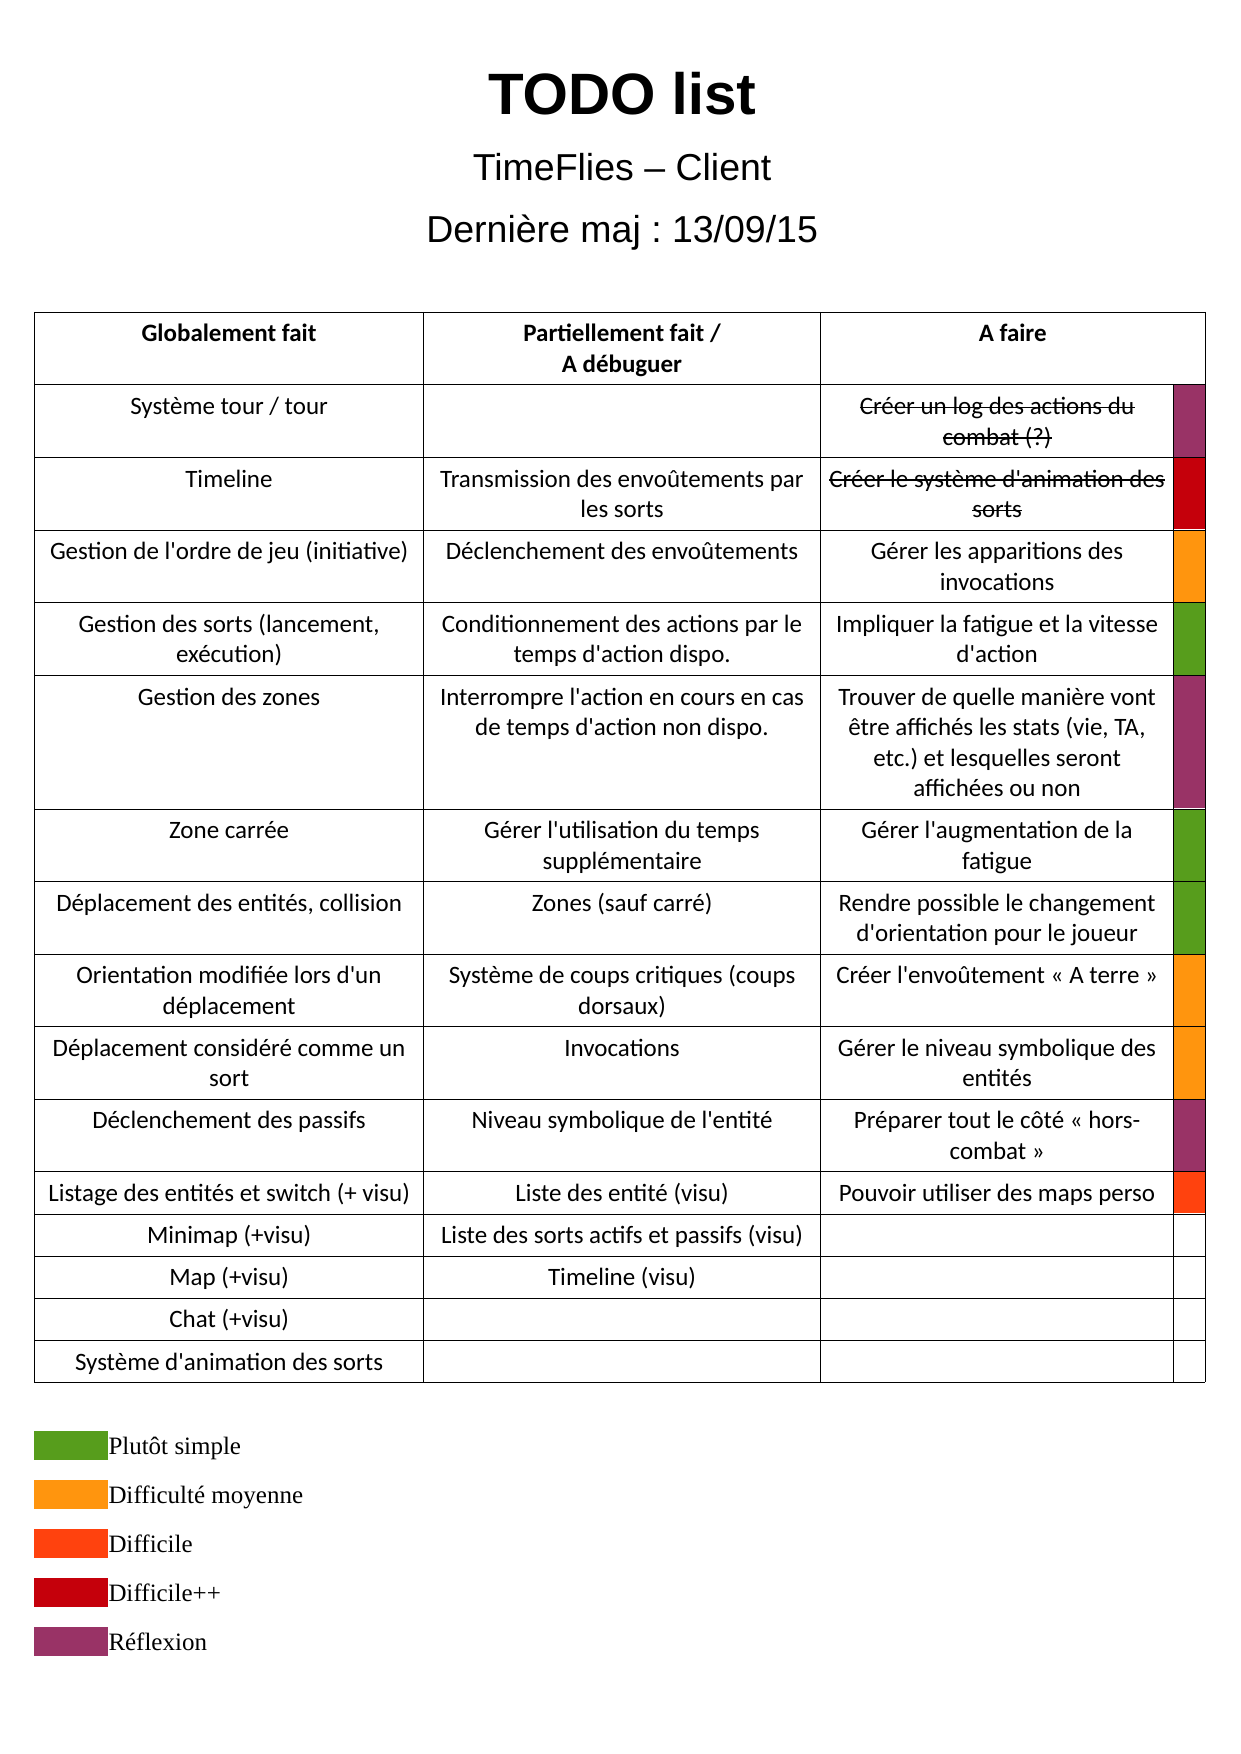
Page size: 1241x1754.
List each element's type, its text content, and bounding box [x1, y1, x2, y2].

table_cell Timeline [35, 458, 423, 529]
table_cell Rendre possible le changement d'orientation pour le joueur [821, 882, 1173, 954]
table_cell Liste des sorts actifs et passifs (visu) [424, 1215, 820, 1256]
table_cell [1174, 385, 1205, 457]
table_cell Préparer tout le côté « hors-combat » [821, 1100, 1173, 1171]
table_cell Minimap (+visu) [35, 1215, 423, 1256]
table_cell Zone carrée [35, 810, 423, 881]
table_cell [1174, 603, 1205, 675]
table_cell [1174, 1341, 1205, 1382]
table_cell [424, 1341, 820, 1382]
table_cell Déplacement des entités, collision [35, 882, 423, 954]
text Difficile [34, 1529, 1209, 1558]
table_cell [424, 1299, 820, 1340]
table_cell Trouver de quelle manière vont être affichés les stats (vie, TA, etc.) et lesquelles seront affichées ou non [821, 676, 1173, 808]
table_cell Niveau symbolique de l'entité [424, 1100, 820, 1171]
table_cell [1174, 1215, 1205, 1256]
table_cell [1174, 531, 1205, 602]
table_cell [1174, 882, 1205, 954]
title TODO list [34, 59, 1209, 126]
table_header Globalement fait [35, 313, 423, 384]
table_cell Impliquer la fatigue et la vitesse d'action [821, 603, 1173, 675]
table_cell [821, 1341, 1173, 1382]
text Plutôt simple [34, 1431, 1209, 1460]
text Réflexion [34, 1627, 1209, 1656]
table_header Partiellement fait / A débuguer [424, 313, 820, 384]
table_cell [821, 1215, 1173, 1256]
text Difficile++ [34, 1578, 1209, 1607]
table_cell Déclenchement des envoûtements [424, 531, 820, 602]
table_cell Créer le système d'animation des sorts [821, 458, 1173, 529]
subtitle Dernière maj : 13/09/15 [34, 207, 1209, 250]
table_cell [1174, 1172, 1205, 1213]
table_cell [1174, 1299, 1205, 1340]
table_cell Système de coups critiques (coups dorsaux) [424, 955, 820, 1026]
table_cell Système tour / tour [35, 385, 423, 457]
text Difficulté moyenne [34, 1480, 1209, 1509]
table_cell [821, 1299, 1173, 1340]
table_cell Créer un log des actions du combat (?) [821, 385, 1173, 457]
table_cell [1174, 1257, 1205, 1298]
table_cell Orientation modifiée lors d'un déplacement [35, 955, 423, 1026]
table_cell [1174, 955, 1205, 1026]
table_cell Gestion des zones [35, 676, 423, 808]
table_header A faire [821, 313, 1205, 384]
table_cell Map (+visu) [35, 1257, 423, 1298]
table_cell Transmission des envoûtements par les sorts [424, 458, 820, 529]
table_cell Pouvoir utiliser des maps perso [821, 1172, 1173, 1213]
table_cell Déplacement considéré comme un sort [35, 1027, 423, 1099]
table_cell Gestion de l'ordre de jeu (initiative) [35, 531, 423, 602]
table_cell Gestion des sorts (lancement, exécution) [35, 603, 423, 675]
table_cell Gérer l'utilisation du temps supplémentaire [424, 810, 820, 881]
table_cell Liste des entité (visu) [424, 1172, 820, 1213]
table_cell [1174, 676, 1205, 808]
table_cell [1174, 810, 1205, 881]
subtitle TimeFlies – Client [34, 145, 1209, 188]
table_cell [1174, 1027, 1205, 1099]
table_cell Listage des entités et switch (+ visu) [35, 1172, 423, 1213]
table_cell Interrompre l'action en cours en cas de temps d'action non dispo. [424, 676, 820, 808]
table_cell Zones (sauf carré) [424, 882, 820, 954]
table_cell Système d'animation des sorts [35, 1341, 423, 1382]
table_cell Invocations [424, 1027, 820, 1099]
table_cell [424, 385, 820, 457]
table_cell Chat (+visu) [35, 1299, 423, 1340]
table_cell Déclenchement des passifs [35, 1100, 423, 1171]
table_cell Timeline (visu) [424, 1257, 820, 1298]
table_cell Gérer les apparitions des invocations [821, 531, 1173, 602]
table_cell Gérer l'augmentation de la fatigue [821, 810, 1173, 881]
table_cell Créer l'envoûtement « A terre » [821, 955, 1173, 1026]
table_cell [1174, 458, 1205, 529]
table_cell [821, 1257, 1173, 1298]
table_cell [1174, 1100, 1205, 1171]
table_cell Conditionnement des actions par le temps d'action dispo. [424, 603, 820, 675]
table_cell Gérer le niveau symbolique des entités [821, 1027, 1173, 1099]
